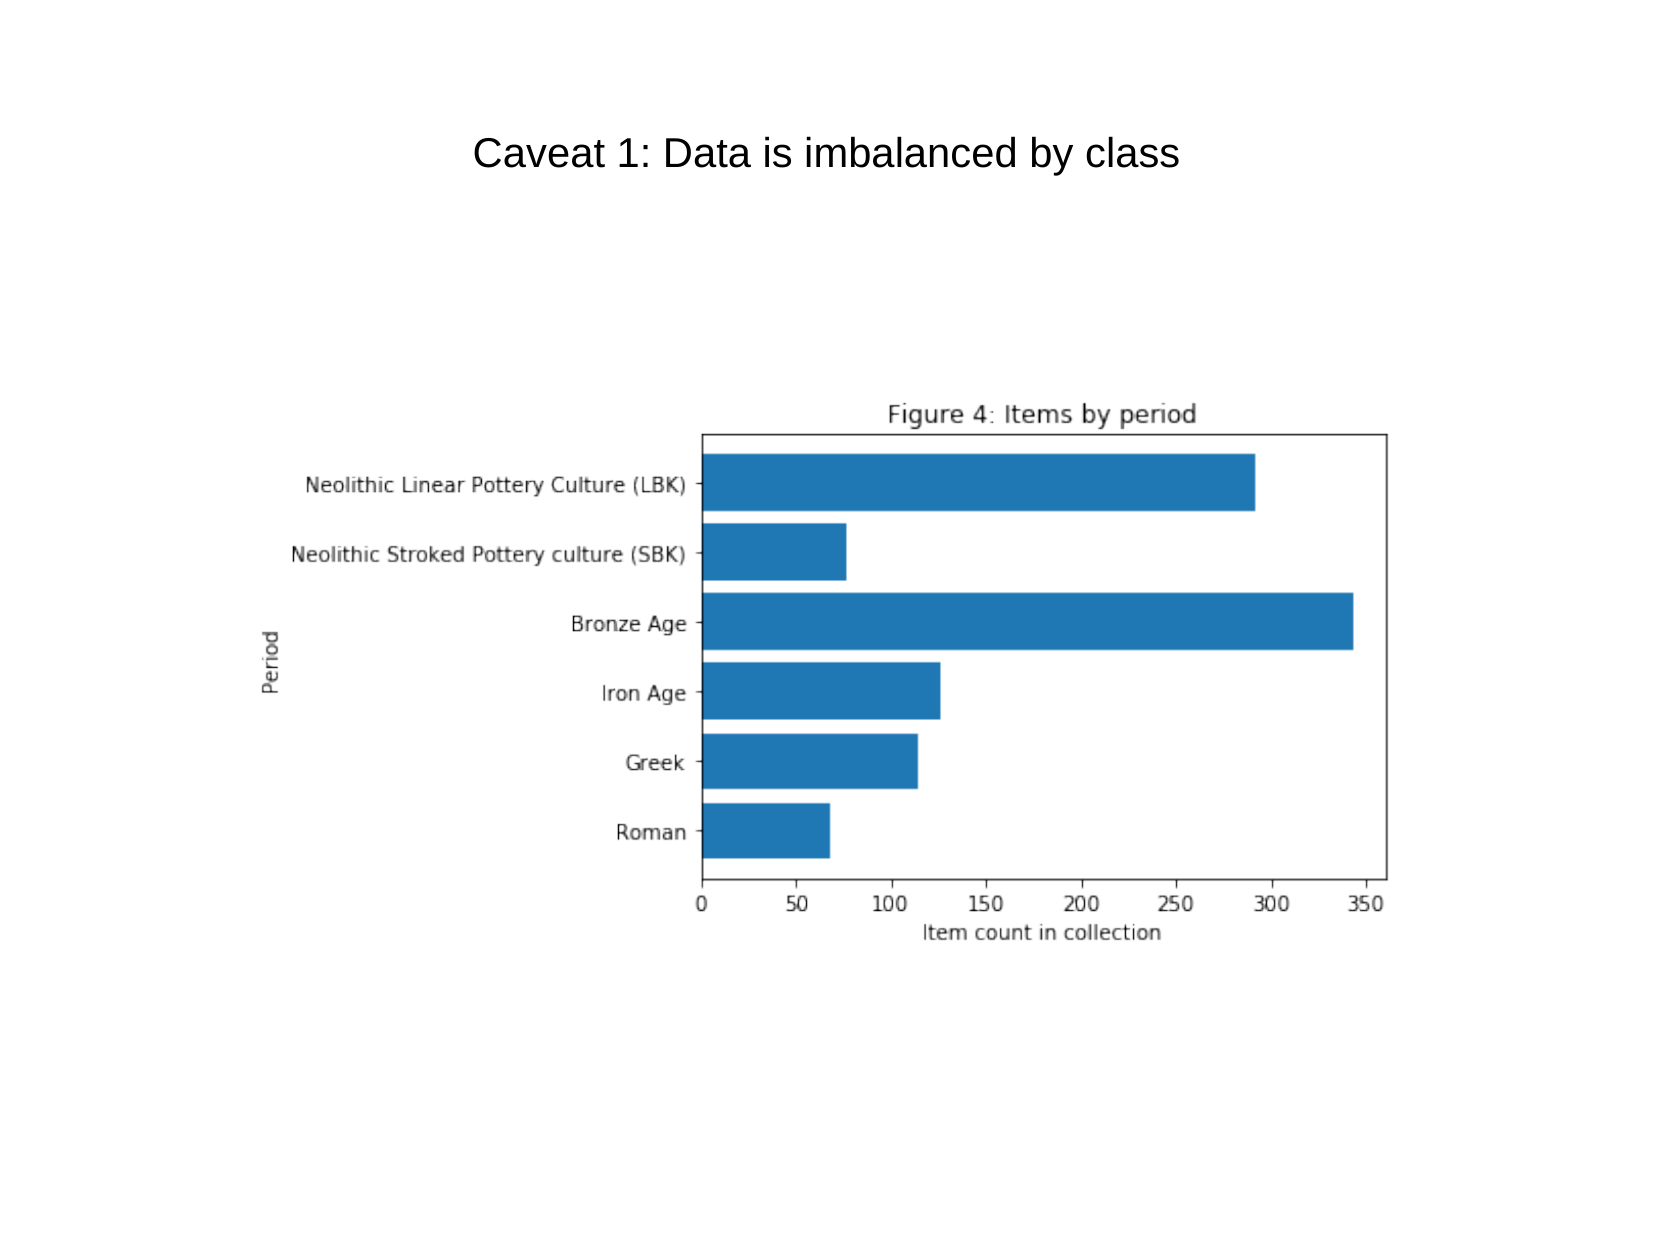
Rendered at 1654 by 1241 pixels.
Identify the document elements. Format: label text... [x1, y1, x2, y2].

title Caveat 1: Data is imbalanced by class [82, 49, 1571, 257]
picture [248, 389, 1407, 957]
